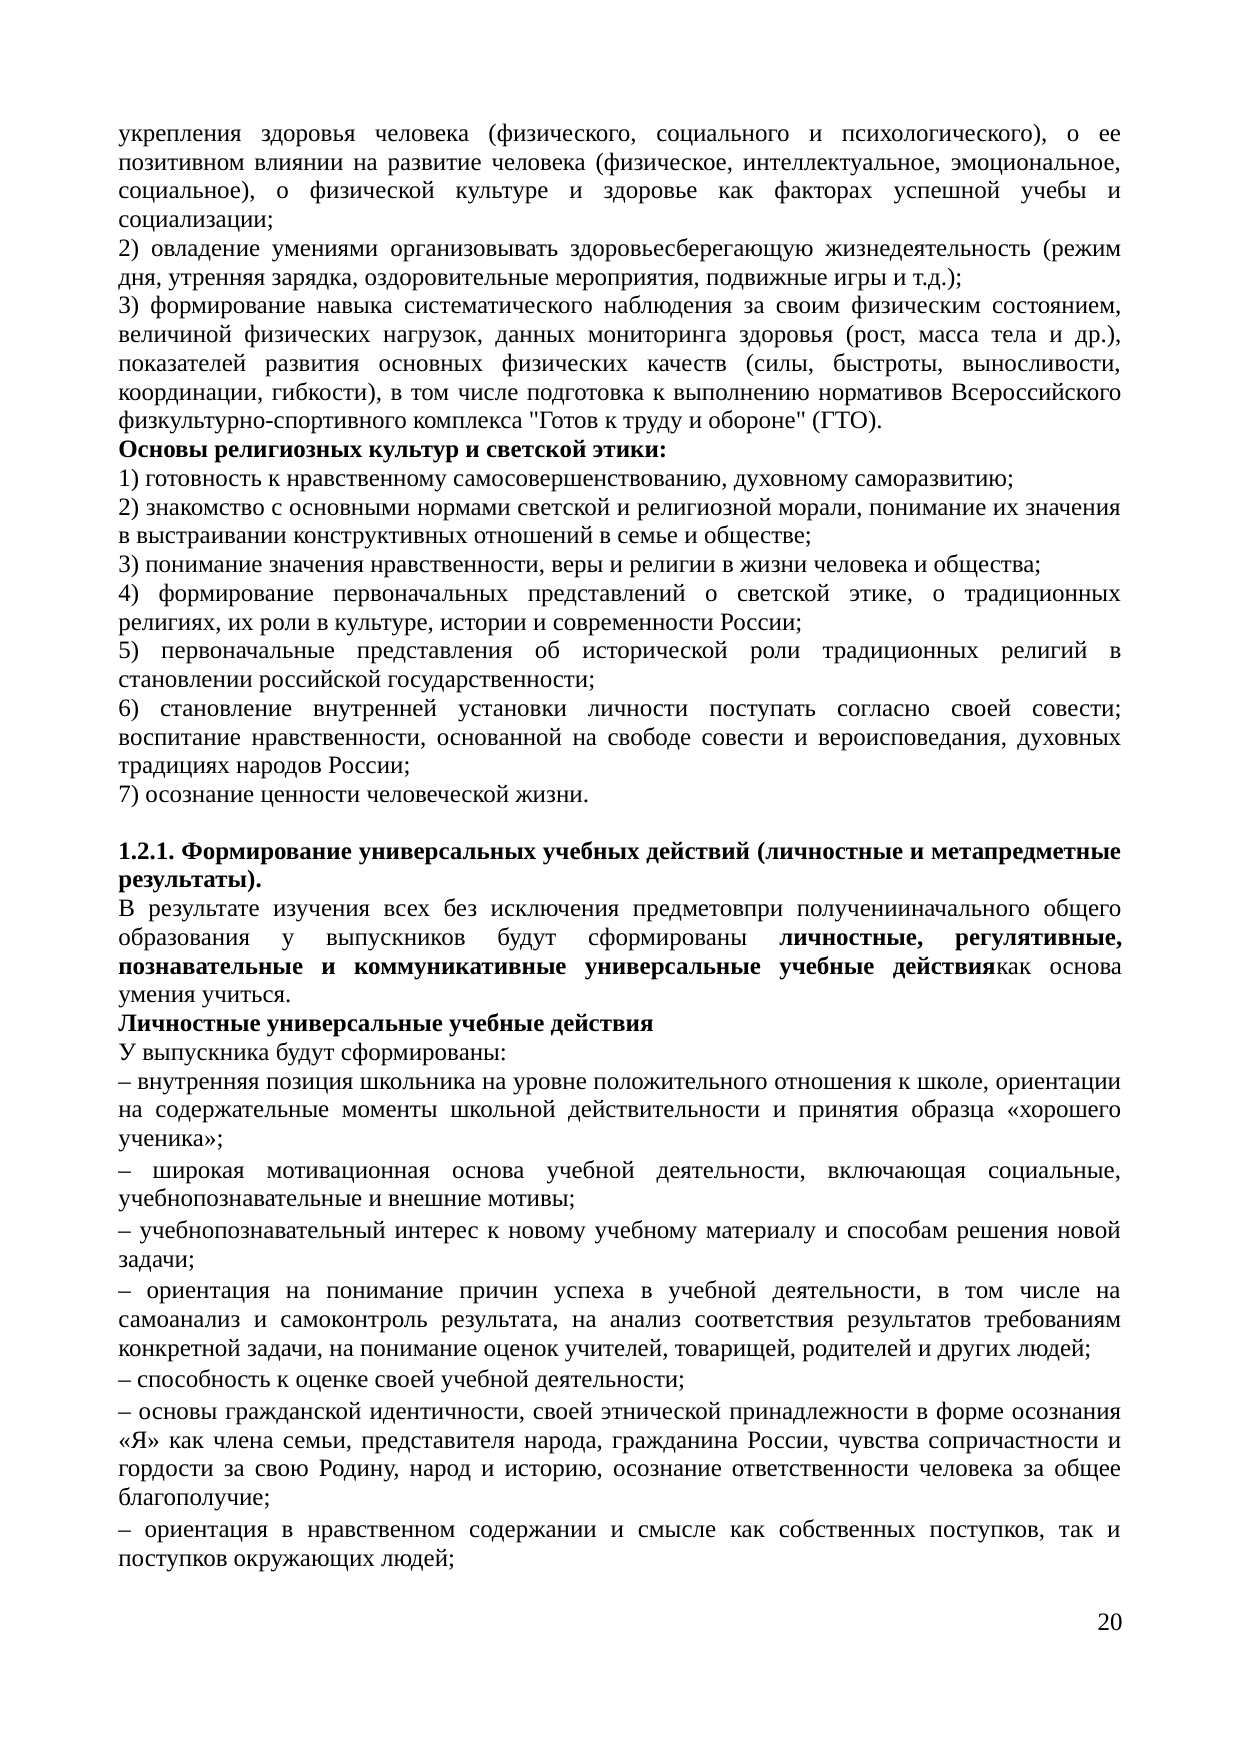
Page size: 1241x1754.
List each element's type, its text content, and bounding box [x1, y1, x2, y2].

text 6) становление внутренней установки личности поступать согласно своей совести; воспитание нравственности, основанной на свободе совести и вероисповедания, духовных традициях народов России; [118, 693, 1122, 779]
text 3) понимание значения нравственности, веры и религии в жизни человека и общества; [118, 549, 1122, 578]
text 4) формирование первоначальных представлений о светской этике, о традиционных религиях, их роли в культуре, истории и современности России; [118, 578, 1122, 636]
text – основы гражданской идентичности, своей этнической принадлежности в форме осознания «Я» как члена семьи, представителя народа, гражданина России, чувства сопричастности и гордости за свою Родину, народ и историю, осознание ответственности человека за общее благополучие; [118, 1396, 1122, 1511]
text 1) готовность к нравственному самосовершенствованию, духовному саморазвитию; [118, 463, 1122, 492]
text – способность к оценке своей учебной деятельности; [118, 1364, 1122, 1393]
text укрепления здоровья человека (физического, социального и психологического), о ее позитивном влиянии на развитие человека (физическое, интеллектуальное, эмоциональное, социальное), о физической культуре и здоровье как факторах успешной учебы и социализации; [118, 118, 1122, 233]
text Основы религиозных культур и светской этики: [118, 434, 1122, 463]
text – учебнопознавательный интерес к новому учебному материалу и способам решения новой задачи; [118, 1215, 1122, 1273]
text 2) знакомство с основными нормами светской и религиозной морали, понимание их значения в выстраивании конструктивных отношений в семье и обществе; [118, 492, 1122, 549]
text Личностные универсальные учебные действия [118, 1008, 1122, 1037]
text 5) первоначальные представления об исторической роли традиционных религий в становлении российской государственности; [118, 636, 1122, 693]
text 7) осознание ценности человеческой жизни. [118, 779, 1122, 808]
text – ориентация в нравственном содержании и смысле как собственных поступков, так и поступков окружающих людей; [118, 1514, 1122, 1571]
text В результате изучения всех без исключения предметовпри полученииначального общего образования у выпускников будут сформированы личностные, регулятивные, познавательные и коммуникативные универсальные учебные действиякак основа умения учиться. [118, 893, 1122, 1008]
text 3) формирование навыка систематического наблюдения за своим физическим состоянием, величиной физических нагрузок, данных мониторинга здоровья (рост, масса тела и др.), показателей развития основных физических качеств (силы, быстроты, выносливости, координации, гибкости), в том числе подготовка к выполнению нормативов Всероссийского физкультурно-спортивного комплекса "Готов к труду и обороне" (ГТО). [118, 291, 1122, 434]
text 2) овладение умениями организовывать здоровьесберегающую жизнедеятельность (режим дня, утренняя зарядка, оздоровительные мероприятия, подвижные игры и т.д.); [118, 233, 1122, 291]
text – ориентация на понимание причин успеха в учебной деятельности, в том числе на самоанализ и самоконтроль результата, на анализ соответствия результатов требованиям конкретной задачи, на понимание оценок учителей, товарищей, родителей и других людей; [118, 1275, 1122, 1362]
text – внутренняя позиция школьника на уровне положительного отношения к школе, ориентации на содержательные моменты школьной действительности и принятия образца «хорошего ученика»; [118, 1066, 1122, 1152]
text – широкая мотивационная основа учебной деятельности, включающая социальные, учебнопознавательные и внешние мотивы; [118, 1155, 1122, 1212]
text 1.2.1. Формирование универсальных учебных действий (личностные и метапредметные результаты). [118, 836, 1122, 893]
text У выпускника будут сформированы: [118, 1037, 1122, 1066]
